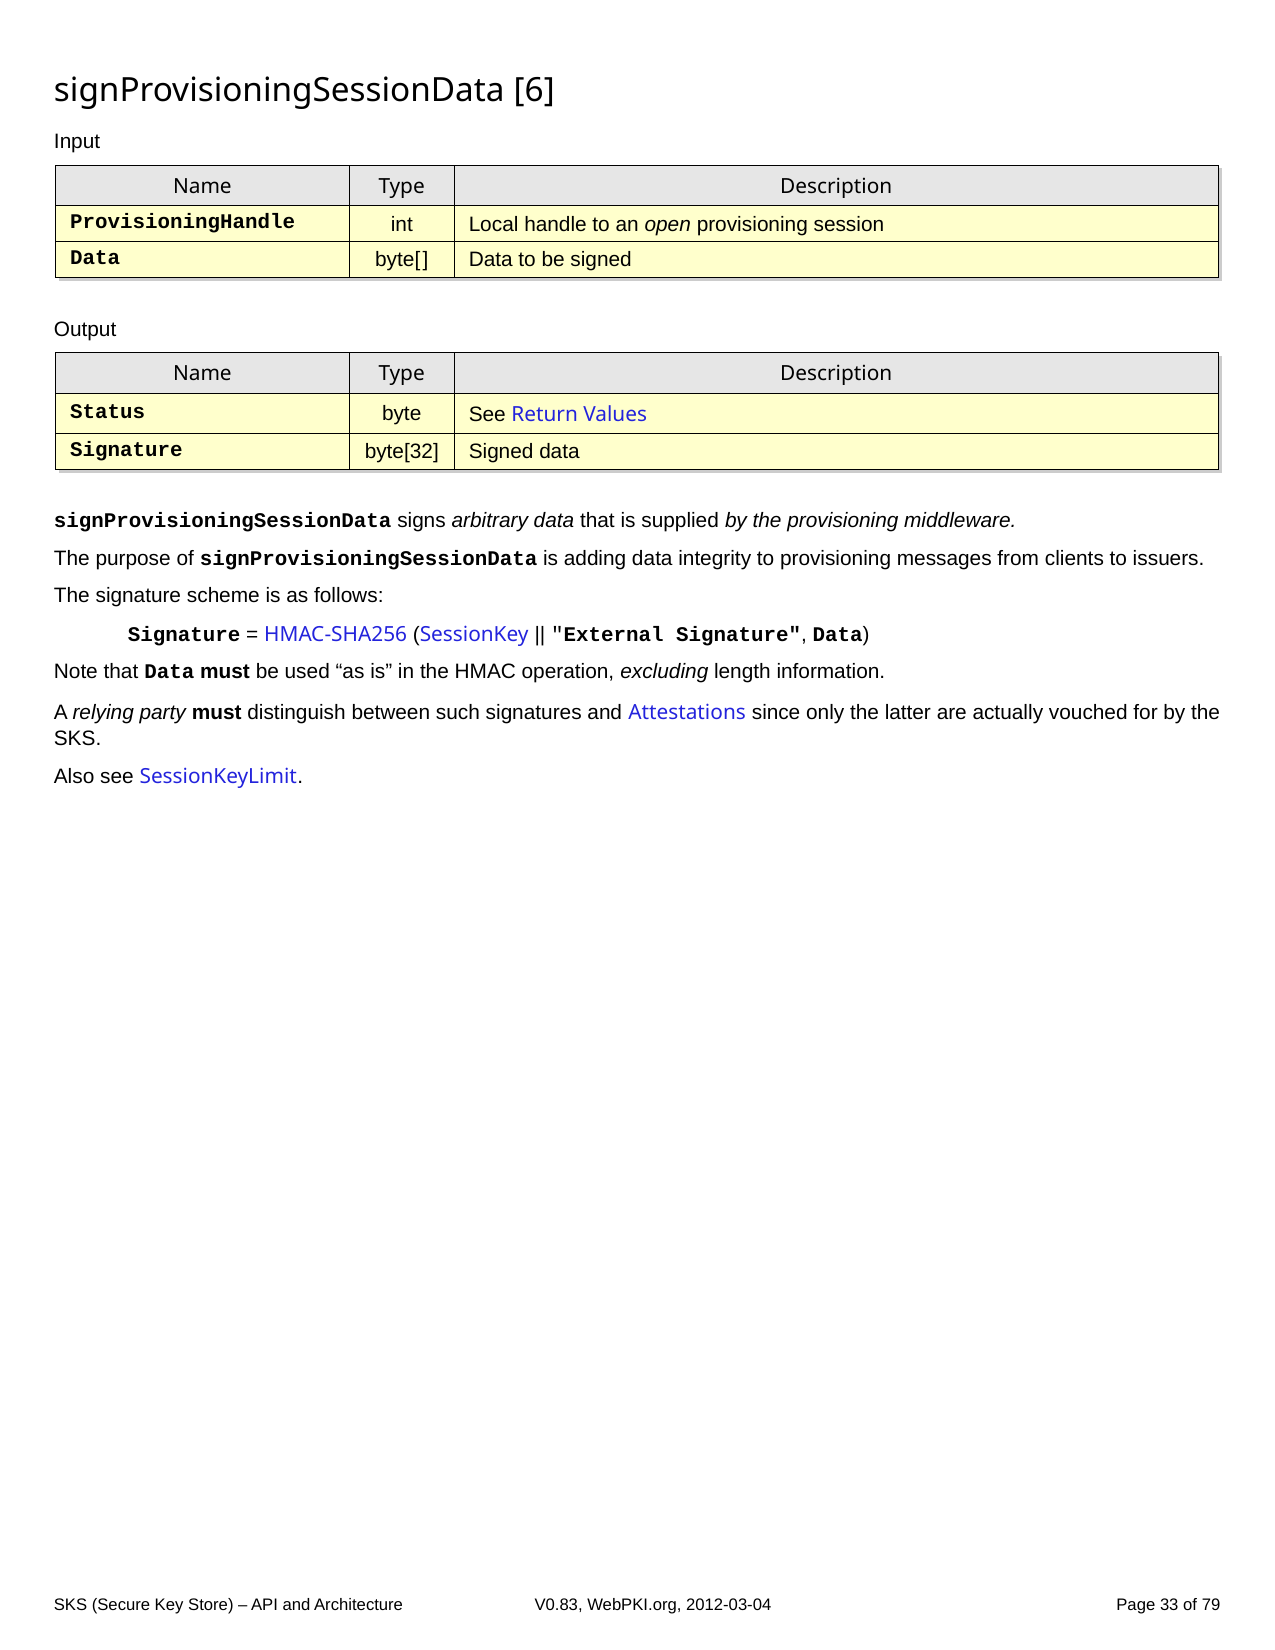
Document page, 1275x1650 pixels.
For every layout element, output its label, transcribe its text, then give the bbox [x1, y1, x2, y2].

table_cell Data to be signed [455, 242, 1218, 277]
text Also see SessionKeyLimit. [54, 761, 1221, 789]
text signProvisioningSessionData signs arbitrary data that is supplied by the provisioning middleware. [54, 508, 1221, 534]
table_cell See Return Values [455, 394, 1218, 433]
table_header Type [350, 353, 454, 393]
table_cell byte[ ] [350, 242, 454, 277]
table_header Description [455, 353, 1218, 393]
table_cell ProvisioningHandle [56, 206, 349, 241]
text Note that Data must be used “as is” in the HMAC operation, excluding length information. [54, 659, 1221, 685]
table_header Name [56, 353, 349, 393]
table_cell byte[32] [350, 434, 454, 469]
table_cell Signed data [455, 434, 1218, 469]
text Output [54, 317, 1221, 341]
table_cell byte [350, 394, 454, 433]
text Input [54, 129, 1221, 153]
text The purpose of signProvisioningSessionData is adding data integrity to provisioning messages from clients to issuers. [54, 546, 1221, 572]
table_cell Signature [56, 434, 349, 469]
text Signature = HMAC-SHA256 (SessionKey || "External Signature", Data) [54, 619, 1221, 648]
text The signature scheme is as follows: [54, 583, 1221, 607]
table_header Description [455, 166, 1218, 205]
table_header Type [350, 166, 454, 205]
table_cell Data [56, 242, 349, 277]
table_cell Status [56, 394, 349, 433]
table_cell Local handle to an open provisioning session [455, 206, 1218, 241]
text A relying party must distinguish between such signatures and Attestations since only the latter are actually vouched for by the SKS. [54, 697, 1221, 749]
subtitle signProvisioningSessionData [6] [54, 66, 1221, 111]
table_header Name [56, 166, 349, 205]
table_cell int [350, 206, 454, 241]
